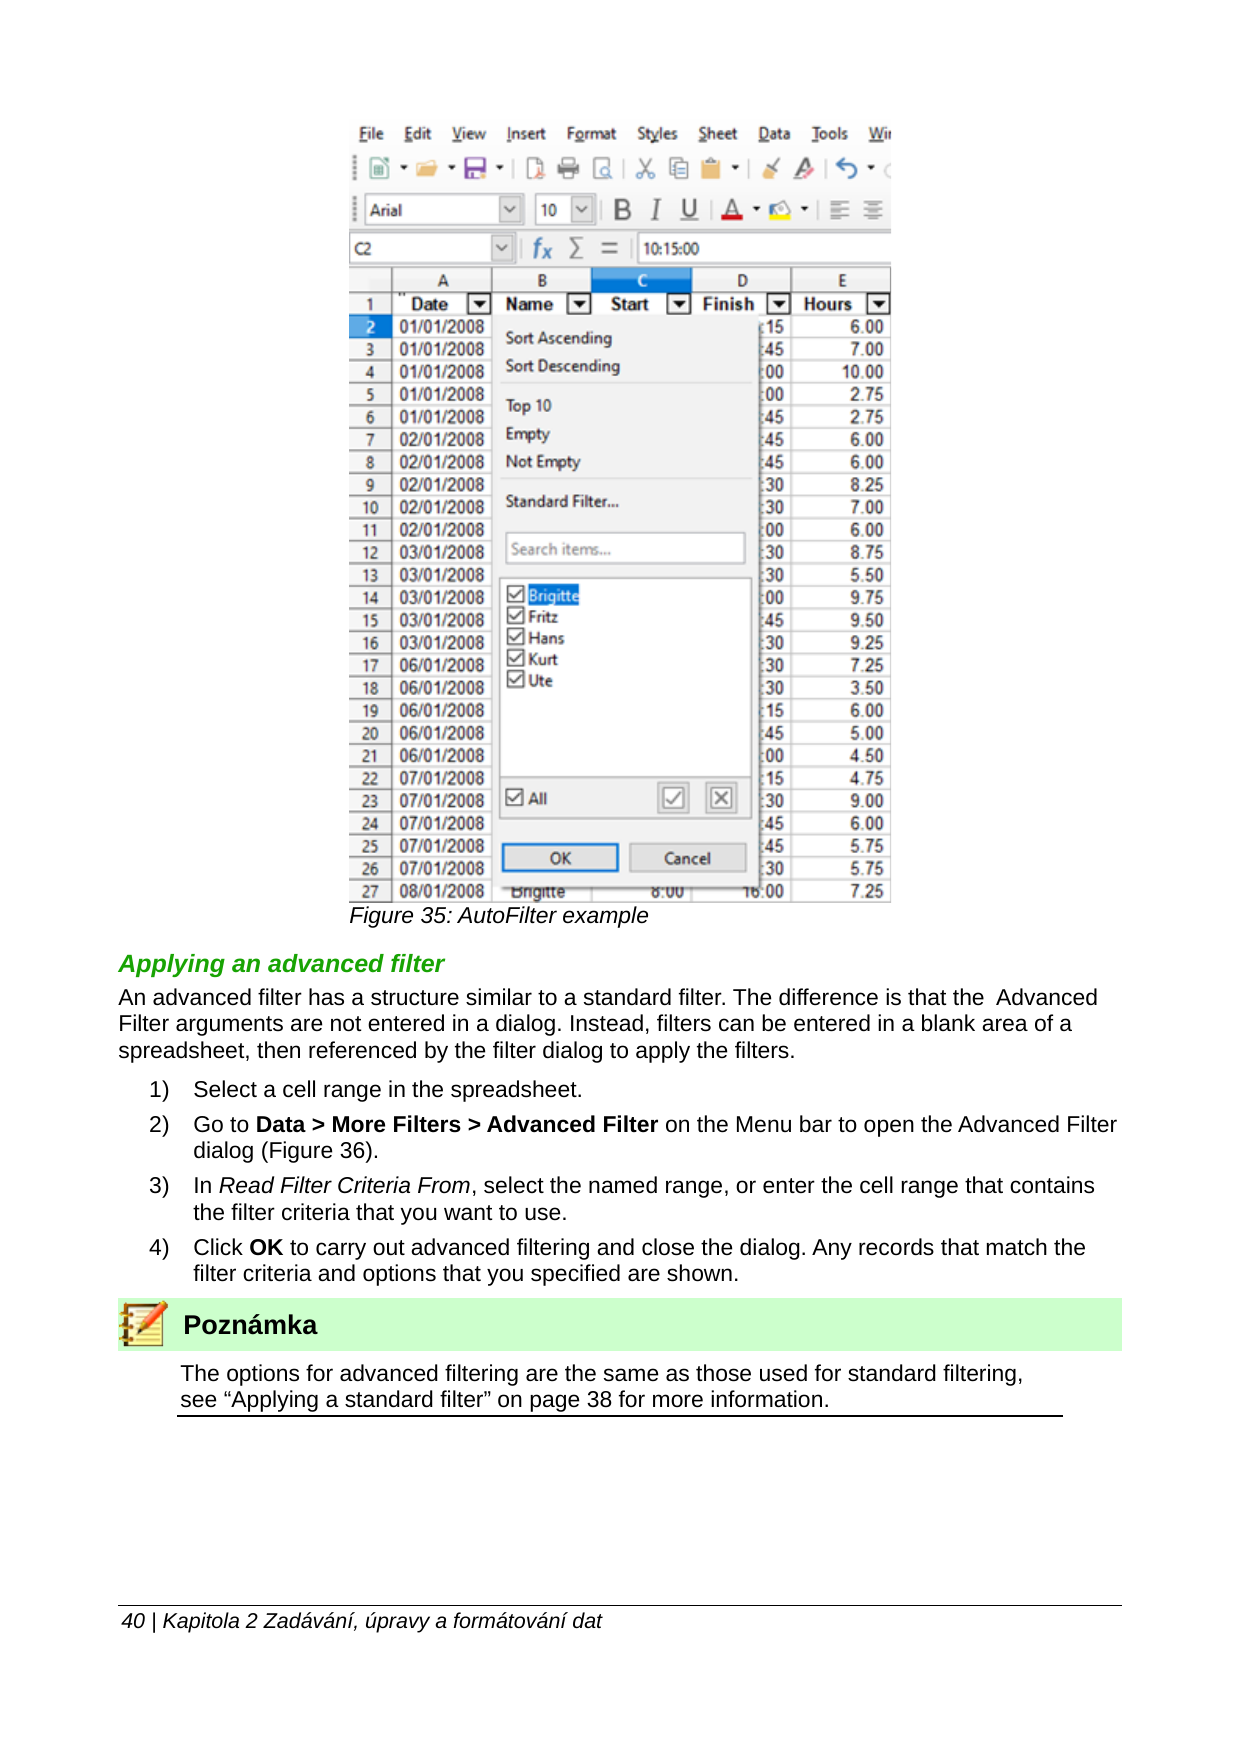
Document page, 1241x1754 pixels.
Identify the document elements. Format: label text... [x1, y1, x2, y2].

list Go to Data > More Filters > Advanced Filter on the Menu bar to open the Advanced Filter dialog (Figure 36). [169, 1111, 1122, 1163]
list Select a cell range in the spreadsheet. [169, 1076, 1122, 1102]
picture [349, 118, 892, 903]
text An advanced filter has a structure similar to a standard filter. The difference is that the Advanced Filter arguments are not entered in a dialog. Instead, filters can be entered in a blank area of a spreadsheet, then referenced by the filter dialog to apply the filters. [118, 984, 1122, 1063]
list Click OK to carry out advanced filtering and close the dialog. Any records that match the filter criteria and options that you specified are shown. [169, 1234, 1122, 1287]
list In Read Filter Criteria From, select the named range, or enter the cell range that contains the filter criteria that you want to use. [169, 1172, 1122, 1225]
subtitle Poznámka [118, 1298, 1122, 1351]
text Figure 35: AutoFilter example [349, 903, 891, 929]
subtitle Applying an advanced filter [118, 949, 1122, 978]
text The options for advanced filtering are the same as those used for standard filtering, see “Applying a standard filter” on page 38 for more information. [177, 1356, 1063, 1415]
picture [119, 1299, 170, 1350]
